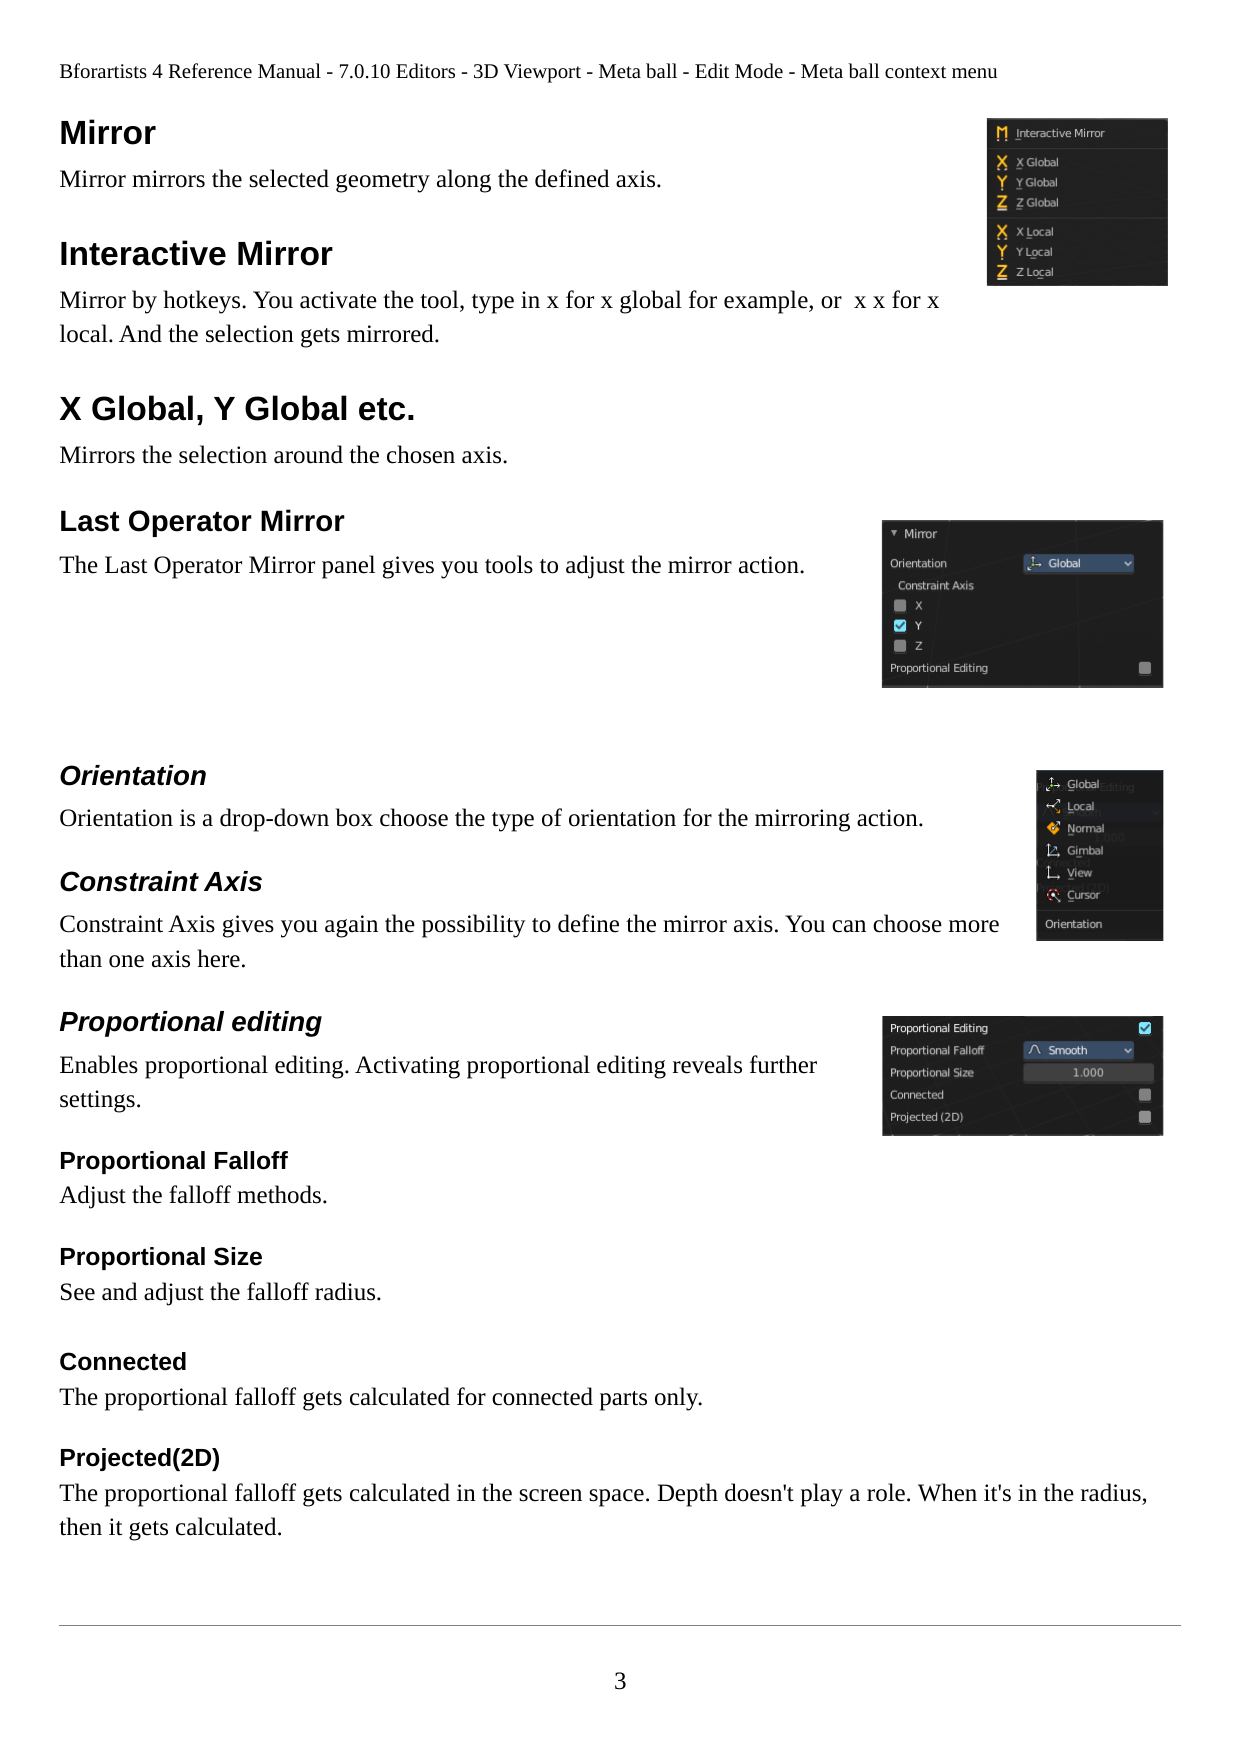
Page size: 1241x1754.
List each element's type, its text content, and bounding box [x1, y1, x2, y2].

text The Last Operator Mirror panel gives you tools to adjust the mirror action. [59, 550, 881, 579]
subtitle Interactive Mirror [59, 234, 986, 272]
subtitle Proportional Falloff [59, 1146, 1181, 1174]
subtitle [1168, 234, 1181, 272]
subtitle Last Operator Mirror [59, 504, 1181, 538]
text Orientation is a drop-down box choose the type of orientation for the mirroring action. [59, 803, 1036, 832]
subtitle Projected(2D) [59, 1443, 1181, 1472]
subtitle Proportional Size [59, 1242, 1181, 1271]
text Adjust the falloff methods. [59, 1181, 1181, 1209]
text See and adjust the falloff radius. [59, 1277, 1181, 1306]
picture [986, 118, 1168, 286]
text Enables proportional editing. Activating proportional editing reveals further settings. [59, 1050, 882, 1113]
text Mirror by hotkeys. You activate the tool, type in x for x global for example, or x x for x local. And the selection gets mirrored. [59, 285, 1181, 348]
subtitle X Global, Y Global etc. [59, 389, 1181, 428]
text The proportional falloff gets calculated in the screen space. Depth doesn't play a role. When it's in the radius, then it gets calculated. [59, 1478, 1181, 1541]
picture [882, 1016, 1164, 1136]
subtitle Mirror [59, 113, 1181, 151]
text Mirrors the selection around the chosen axis. [59, 440, 1181, 469]
subtitle Proportional editing [59, 1005, 1181, 1037]
subtitle Connected [59, 1347, 1181, 1375]
text Constraint Axis gives you again the possibility to define the mirror axis. You can choose more than one axis here. [59, 909, 1181, 972]
text Mirror mirrors the selected geometry along the defined axis. [59, 164, 986, 192]
picture [1036, 770, 1164, 941]
subtitle Constraint Axis [59, 865, 1036, 897]
subtitle [1164, 865, 1181, 897]
subtitle Orientation [59, 759, 1181, 791]
text The proportional falloff gets calculated for connected parts only. [59, 1382, 1181, 1410]
picture [881, 520, 1164, 688]
